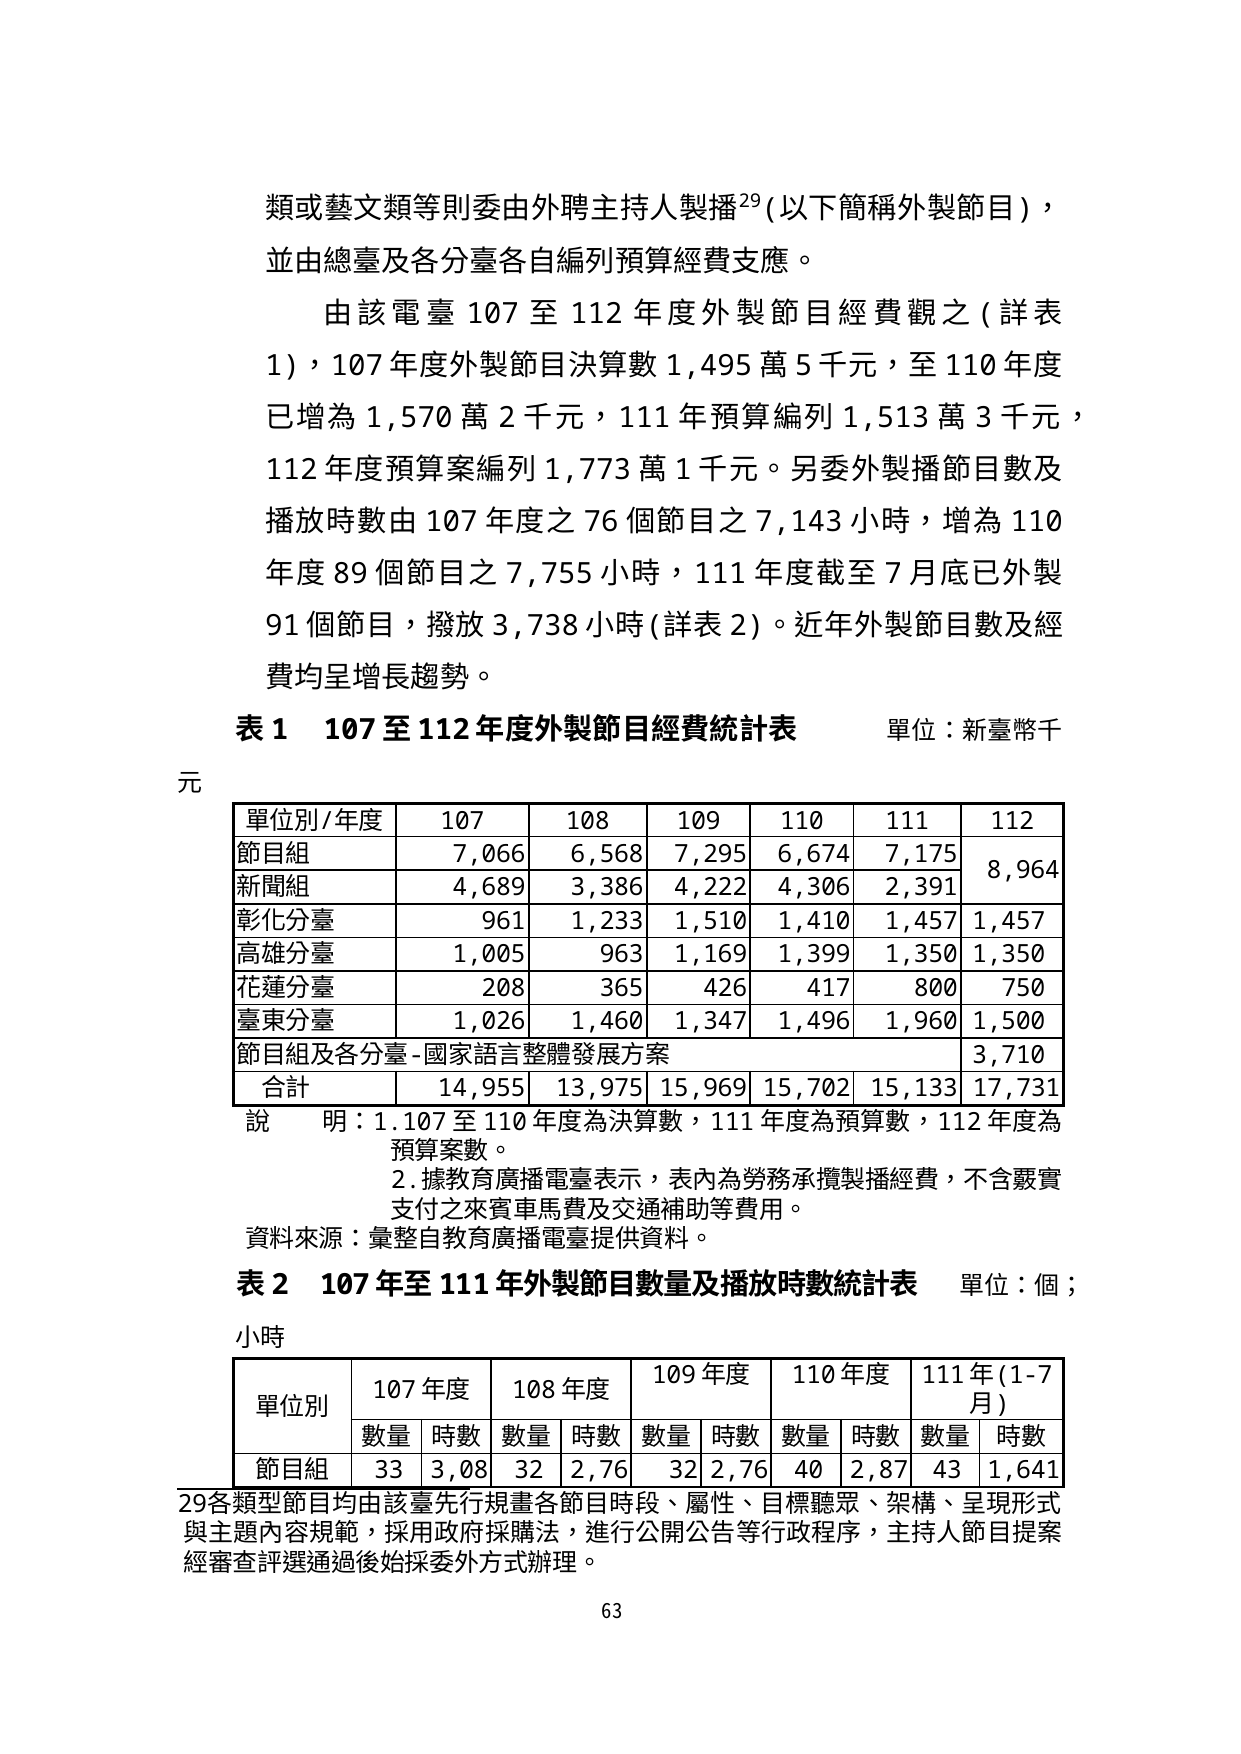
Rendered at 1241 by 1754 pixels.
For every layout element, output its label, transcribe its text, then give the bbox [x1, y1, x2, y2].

table_cell 花蓮分臺 [235, 972, 395, 1003]
table_cell 4,689 [397, 871, 528, 903]
table_cell 43 [912, 1454, 979, 1486]
table_cell 數量 [912, 1420, 979, 1452]
table_cell 1,496 [751, 1005, 853, 1037]
table_cell 6,674 [751, 837, 853, 869]
table_cell 1,399 [751, 938, 853, 970]
table_header 單位別 [235, 1360, 351, 1452]
text 類或藝文類等則委由外聘主持人製播(以下簡稱外製節目)，並由總臺及各分臺各自編列預算經費支應。 [265, 177, 1063, 281]
table_cell 1,410 [751, 905, 853, 936]
table_cell 2,76 [702, 1454, 770, 1486]
table_cell 1,500 [962, 1005, 1062, 1037]
table_cell 800 [854, 972, 960, 1003]
table_cell 臺東分臺 [235, 1005, 395, 1037]
table_cell 高雄分臺 [235, 938, 395, 970]
table_cell 7,066 [397, 837, 528, 869]
text 資料來源：彙整自教育廣播電臺提供資料。 [245, 1224, 1063, 1253]
text 表1 107至112年度外製節目經費統計表 單位：新臺幣千元 [177, 698, 1063, 802]
table_cell 時數 [702, 1420, 770, 1452]
table_cell 1,233 [530, 905, 646, 936]
table_cell 15,133 [854, 1072, 960, 1104]
table_cell 時數 [842, 1420, 910, 1452]
table_cell 426 [648, 972, 749, 1003]
table_cell 7,175 [854, 837, 960, 869]
table_cell 1,350 [962, 938, 1062, 970]
table_cell 合計 [235, 1072, 395, 1104]
table_cell 15,969 [648, 1072, 749, 1104]
table_cell 1,510 [648, 905, 749, 936]
table_cell 3,08 [422, 1454, 490, 1486]
table_cell 3,710 [962, 1039, 1062, 1071]
table_cell 13,975 [530, 1072, 646, 1104]
table_cell 40 [772, 1454, 840, 1486]
table_cell 32 [492, 1454, 560, 1486]
table_cell 3,386 [530, 871, 646, 903]
table_cell 時數 [980, 1420, 1062, 1452]
table_cell 1,960 [854, 1005, 960, 1037]
table_header 110 [751, 805, 853, 836]
table_cell 1,460 [530, 1005, 646, 1037]
table_cell 208 [397, 972, 528, 1003]
table_cell 4,306 [751, 871, 853, 903]
table_header 108年度 [492, 1360, 630, 1419]
text 說 明：1.107至110年度為決算數，111年度為預算數，112年度為預算案數。 [245, 1107, 1063, 1166]
text 由該電臺107至112年度外製節目經費觀之(詳表1)，107年度外製節目決算數1,495萬5千元，至110年度已增為1,570萬2千元，111年預算編列1,513萬3千元，112年度預算案編列1,773萬1千元。另委外製播節目數及播放時數由107年度之76個節目之7,143小時，增為110年度89個節目之7,755小時，111年度截至7月底已外製91個節目，撥放3,738小時(詳表2)。近年外製節目數及經費均呈增長趨勢。 [265, 281, 1063, 698]
table_cell 數量 [492, 1420, 560, 1452]
table_cell 1,347 [648, 1005, 749, 1037]
table_header 109年度 [632, 1360, 770, 1419]
table_cell 2,76 [562, 1454, 630, 1486]
table_cell 961 [397, 905, 528, 936]
table_cell 1,005 [397, 938, 528, 970]
table_header 112 [962, 805, 1062, 836]
table_cell 節目組 [235, 1454, 351, 1486]
table_cell 1,026 [397, 1005, 528, 1037]
text 表2 107年至111年外製節目數量及播放時數統計表 單位：個；小時 [236, 1253, 1063, 1357]
table_cell 1,169 [648, 938, 749, 970]
table_header 107 [397, 805, 528, 836]
table_header 109 [648, 805, 749, 836]
table_cell 365 [530, 972, 646, 1003]
table_header 單位別/年度 [235, 805, 395, 836]
table_cell 32 [632, 1454, 700, 1486]
table_cell 數量 [352, 1420, 421, 1452]
table_cell 2,391 [854, 871, 960, 903]
table_cell 4,222 [648, 871, 749, 903]
table_cell 彰化分臺 [235, 905, 395, 936]
table_cell 新聞組 [235, 871, 395, 903]
table_cell 節目組 [235, 837, 395, 869]
table_cell 數量 [772, 1420, 840, 1452]
table_cell 15,702 [751, 1072, 853, 1104]
table_header 107年度 [352, 1360, 490, 1419]
table_cell 750 [962, 972, 1062, 1003]
table_cell 時數 [562, 1420, 630, 1452]
table_cell 8,964 [962, 837, 1062, 903]
table_cell 17,731 [962, 1072, 1062, 1104]
table_header 111年(1-7月) [912, 1360, 1062, 1419]
table_cell 33 [352, 1454, 421, 1486]
table_cell 節目組及各分臺-國家語言整體發展方案 [235, 1039, 960, 1071]
text 各類型節目均由該臺先行規畫各節目時段、屬性、目標聽眾、架構、呈現形式與主題內容規範，採用政府採購法，進行公開公告等行政程序，主持人節目提案經審查評選通過後始採委外方式辦理。 [177, 1489, 1063, 1577]
table_cell 963 [530, 938, 646, 970]
table_cell 1,641 [980, 1454, 1062, 1486]
table_cell 417 [751, 972, 853, 1003]
table_cell 1,457 [854, 905, 960, 936]
table_cell 7,295 [648, 837, 749, 869]
table_cell 數量 [632, 1420, 700, 1452]
table_header 111 [854, 805, 960, 836]
table_cell 時數 [422, 1420, 490, 1452]
table_cell 6,568 [530, 837, 646, 869]
table_header 108 [530, 805, 646, 836]
table_header 110年度 [772, 1360, 910, 1419]
table_cell 1,457 [962, 905, 1062, 936]
table_cell 2,87 [842, 1454, 910, 1486]
text 2.據教育廣播電臺表示，表內為勞務承攬製播經費，不含覈實支付之來賓車馬費及交通補助等費用。 [245, 1166, 1063, 1224]
table_cell 1,350 [854, 938, 960, 970]
table_cell 14,955 [397, 1072, 528, 1104]
